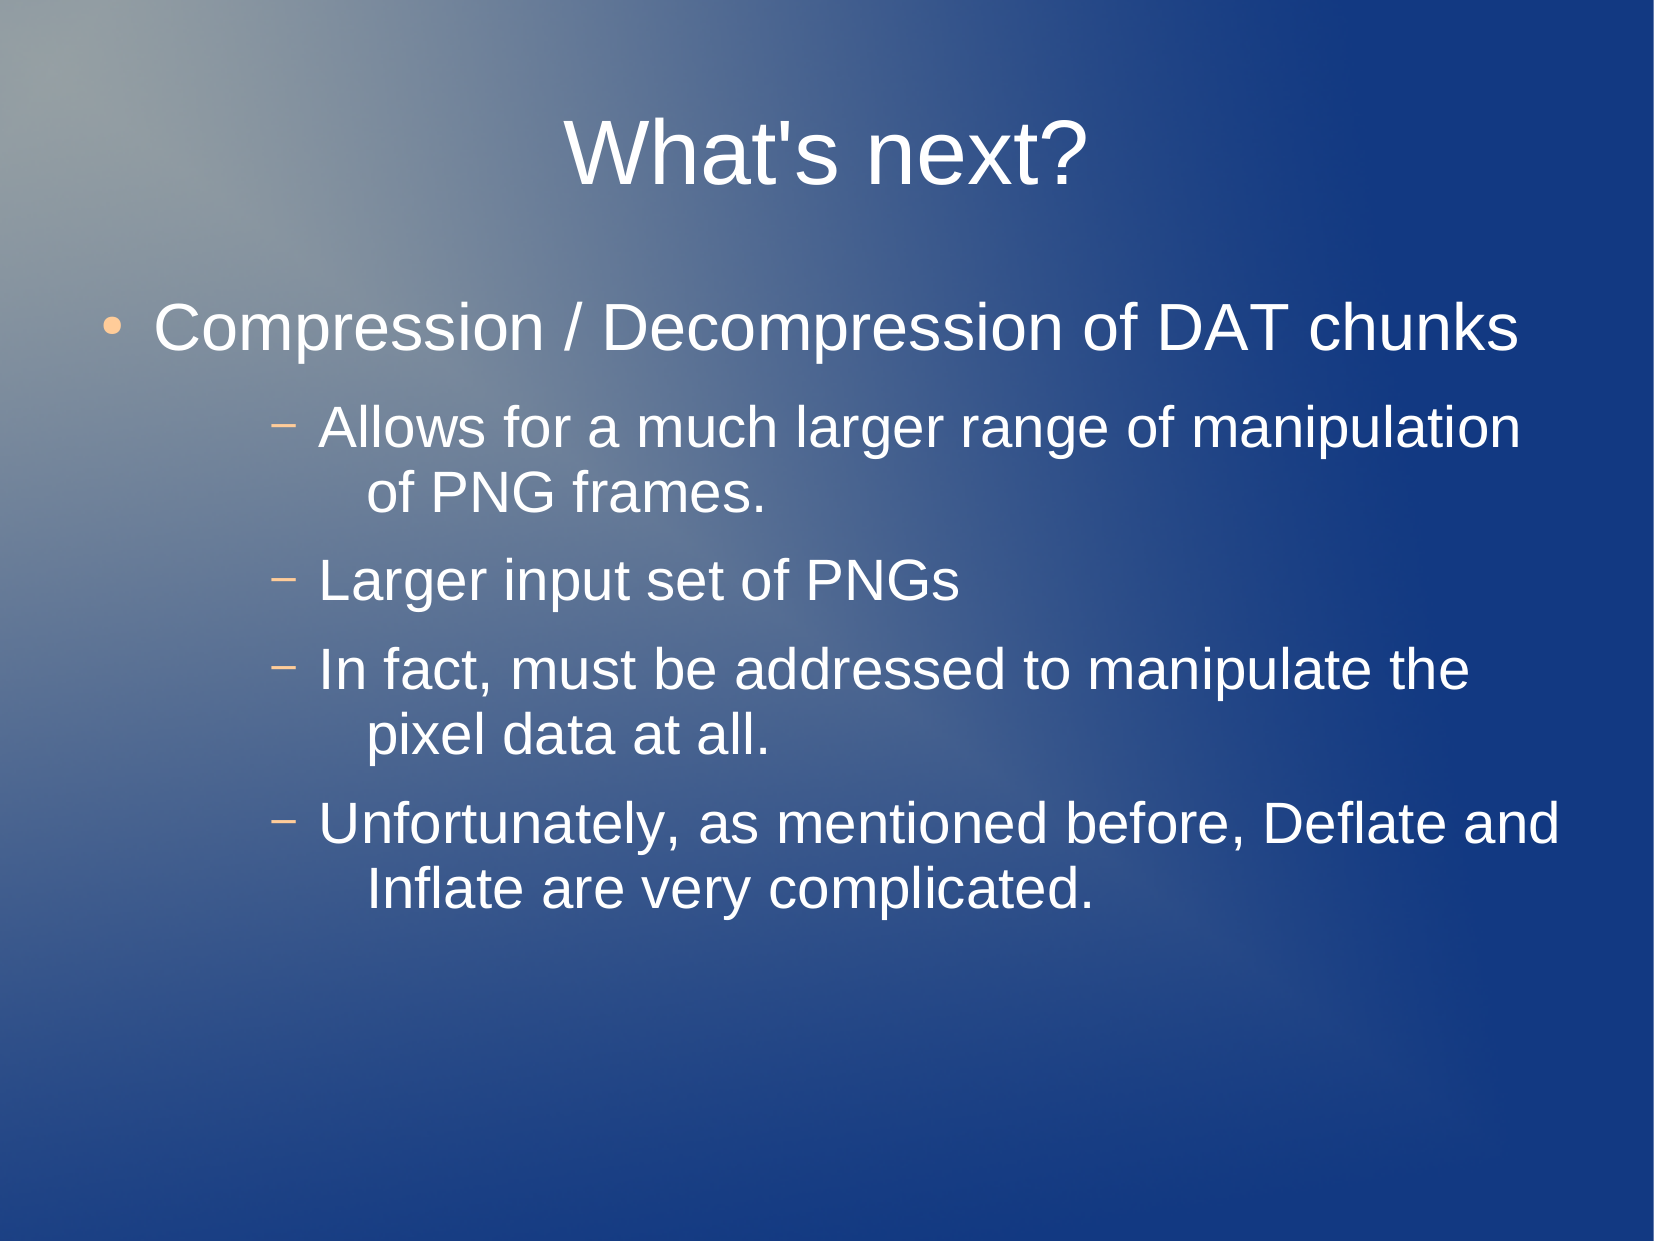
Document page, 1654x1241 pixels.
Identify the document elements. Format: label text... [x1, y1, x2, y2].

title What's next? [82, 56, 1571, 250]
list Compression / Decompression of DAT chunks Allows for a much larger range of manipulation of PNG frames. Larger input set of PNGs In fact, must be addressed to manipulate the pixel data at all. Unfortunately, as mentioned before, Deflate and Inflate are very complicated. [82, 290, 1571, 1094]
picture [0, 0, 1654, 1241]
